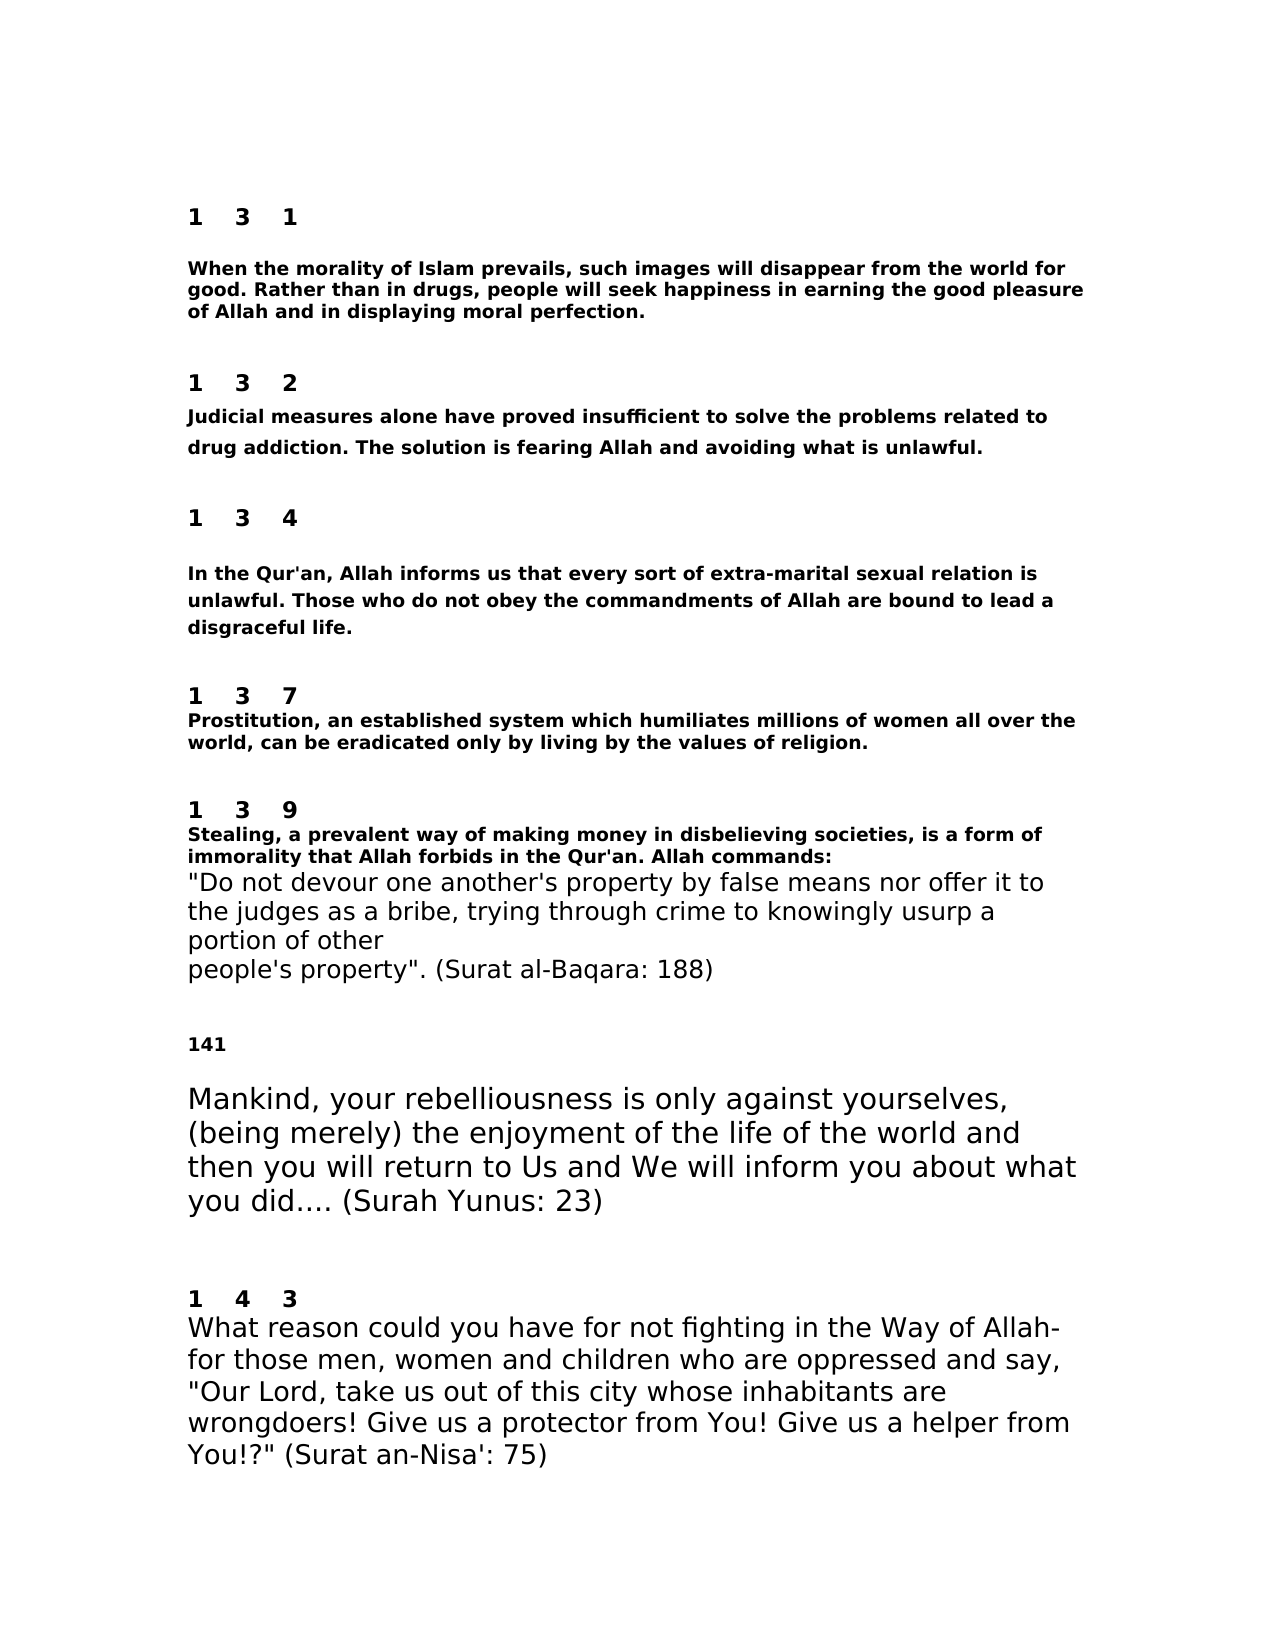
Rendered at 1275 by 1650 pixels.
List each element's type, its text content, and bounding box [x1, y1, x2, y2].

text 132 [187, 367, 1087, 398]
text Stealing, a prevalent way of making money in disbelieving societies, is a form of immorality that Allah forbids in the Qur'an. Allah commands: [187, 824, 1087, 868]
text "Do not devour one another's property by false means nor offer it to the judges as a bribe, trying through crime to knowingly usurp a portion of other [187, 868, 1087, 956]
text In the Qur'an, Allah informs us that every sort of extra-marital sexual relation is unlawful. Those who do not obey the commandments of Allah are bound to lead a disgraceful life. [187, 558, 1087, 640]
text 143 [187, 1286, 1087, 1313]
text people's property". (Surat al-Baqara: 188) [187, 956, 1087, 985]
text 139 [187, 798, 1087, 824]
text Judicial measures alone have proved insufficient to solve the problems related to drug addiction. The solution is fearing Allah and avoiding what is unlawful. [187, 398, 1087, 461]
text 131 [187, 204, 1087, 231]
text 134 [187, 504, 1087, 531]
text When the morality of Islam prevails, such images will disappear from the world for good. Rather than in drugs, people will seek happiness in earning the good pleasure of Allah and in displaying moral perfection. [187, 257, 1087, 323]
text Prostitution, an established system which humiliates millions of women all over the world, can be eradicated only by living by the values of religion. [187, 710, 1087, 754]
text 137 [187, 683, 1087, 710]
text What reason could you have for not fighting in the Way of Allah-for those men, women and children who are oppressed and say, "Our Lord, take us out of this city whose inhabitants are wrongdoers! Give us a protector from You! Give us a helper from You!?" (Surat an-Nisa': 75) [187, 1313, 1087, 1471]
text Mankind, your rebelliousness is only against yourselves, (being merely) the enjoyment of the life of the world and then you will return to Us and We will inform you about what you did.... (Surah Yunus: 23) [187, 1082, 1087, 1218]
text 141 [187, 1034, 1087, 1056]
